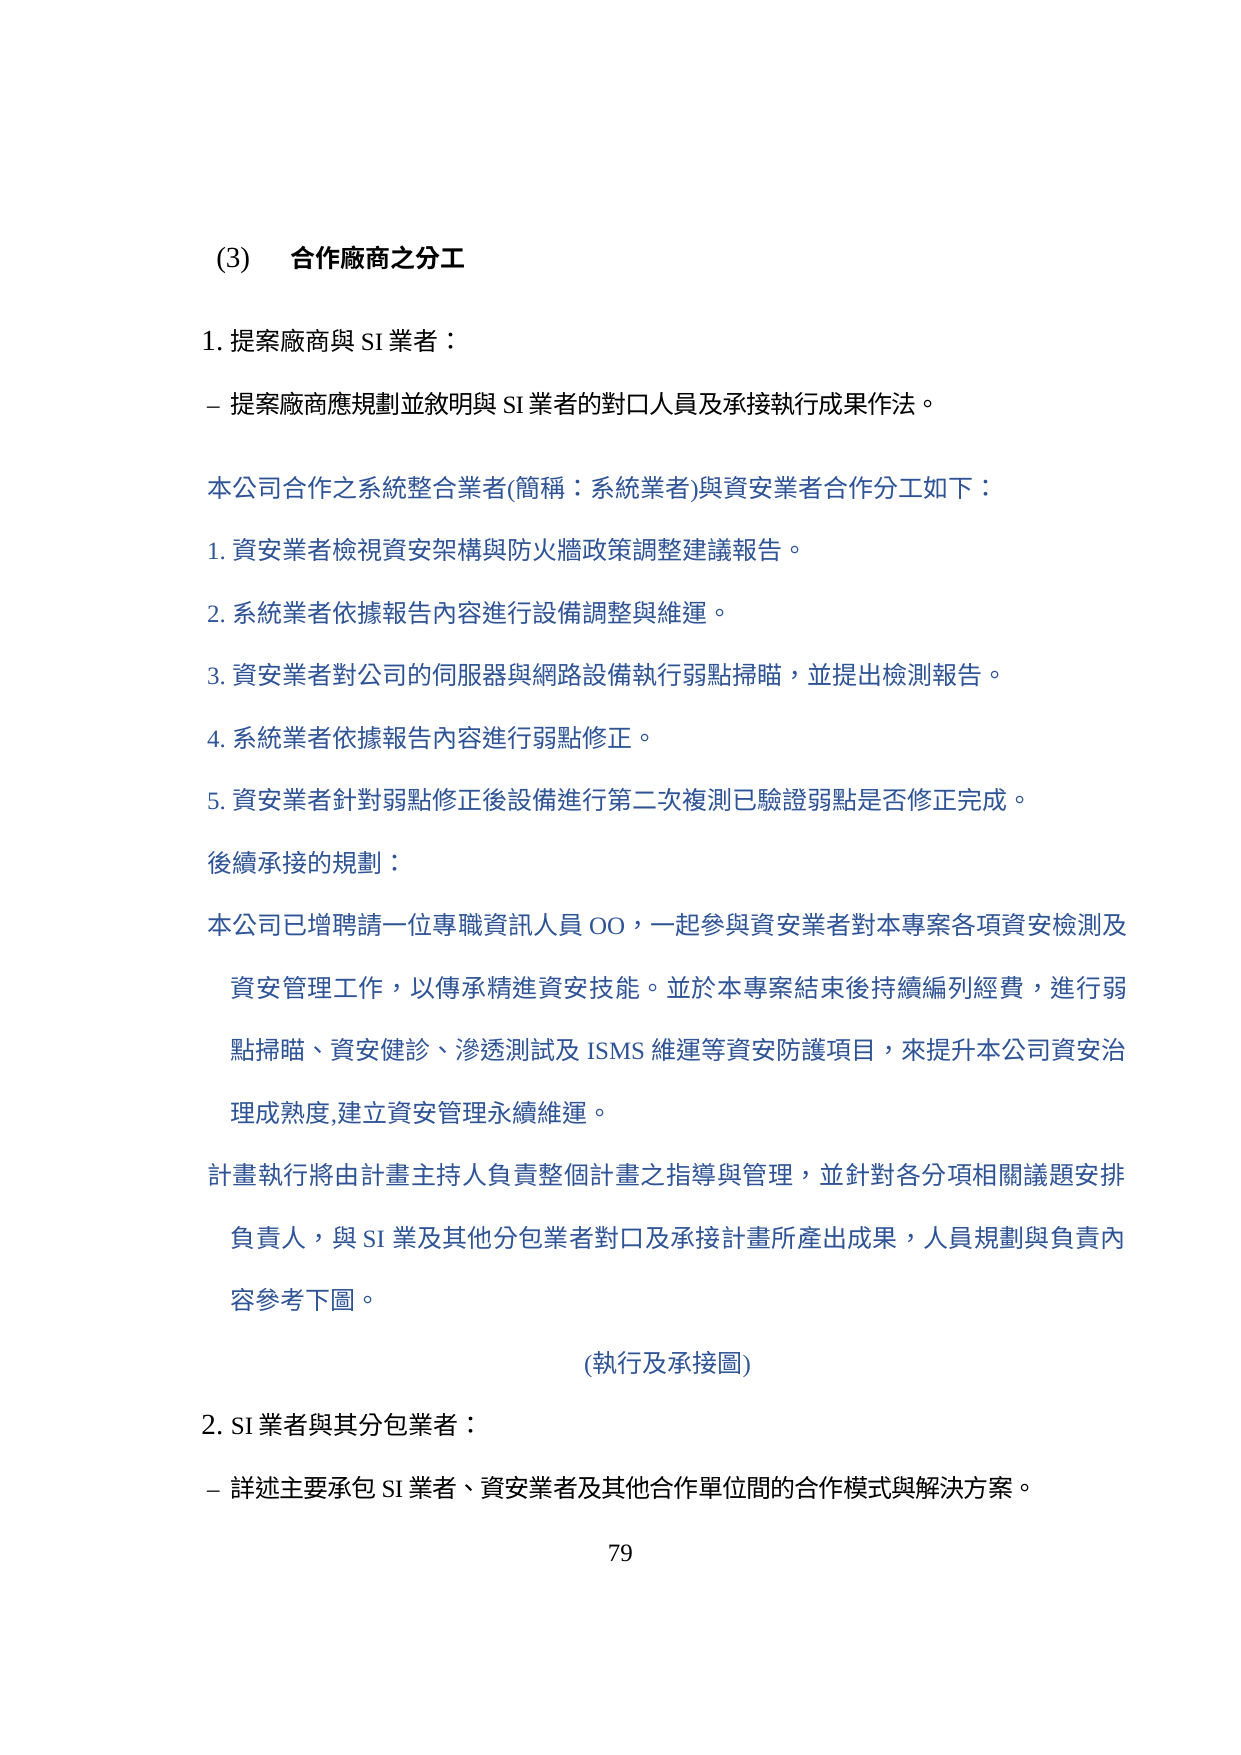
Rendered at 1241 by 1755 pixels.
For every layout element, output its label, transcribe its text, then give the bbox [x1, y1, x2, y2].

text – 詳述主要承包SI業者、資安業者及其他合作單位間的合作模式與解決方案。 [207, 1444, 1128, 1507]
text (執行及承接圖) [207, 1319, 1128, 1382]
text 本公司已增聘請一位專職資訊人員OO，一起參與資安業者對本專案各項資安檢測及資安管理工作，以傳承精進資安技能。並於本專案結束後持續編列經費，進行弱點掃瞄、資安健診、滲透測試及ISMS 維運等資安防護項目，來提升本公司資安治理成熟度,建立資安管理永續維運。 [207, 882, 1128, 1132]
text 後續承接的規劃： [207, 819, 1128, 882]
list SI業者與其分包業者： [201, 1382, 1128, 1444]
text 計畫執行將由計畫主持人負責整個計畫之指導與管理，並針對各分項相關議題安排負責人，與SI 業及其他分包業者對口及承接計畫所產出成果，人員規劃與負責內容參考下圖。 [207, 1132, 1128, 1319]
text 5. 資安業者針對弱點修正後設備進行第二次複測已驗證弱點是否修正完成。 [207, 757, 1128, 819]
text 本公司合作之系統整合業者(簡稱：系統業者)與資安業者合作分工如下： [207, 444, 1128, 507]
text – 提案廠商應規劃並敘明與SI業者的對口人員及承接執行成果作法。 [207, 361, 1128, 423]
list 提案廠商與SI業者： [201, 298, 1128, 361]
list 合作廠商之分工 [216, 214, 1128, 277]
text 3. 資安業者對公司的伺服器與網路設備執行弱點掃瞄，並提出檢測報告。 [207, 632, 1128, 694]
text 2. 系統業者依據報告內容進行設備調整與維運。 [207, 569, 1128, 632]
text 1. 資安業者檢視資安架構與防火牆政策調整建議報告。 [207, 507, 1128, 569]
text 4. 系統業者依據報告內容進行弱點修正。 [207, 694, 1128, 757]
